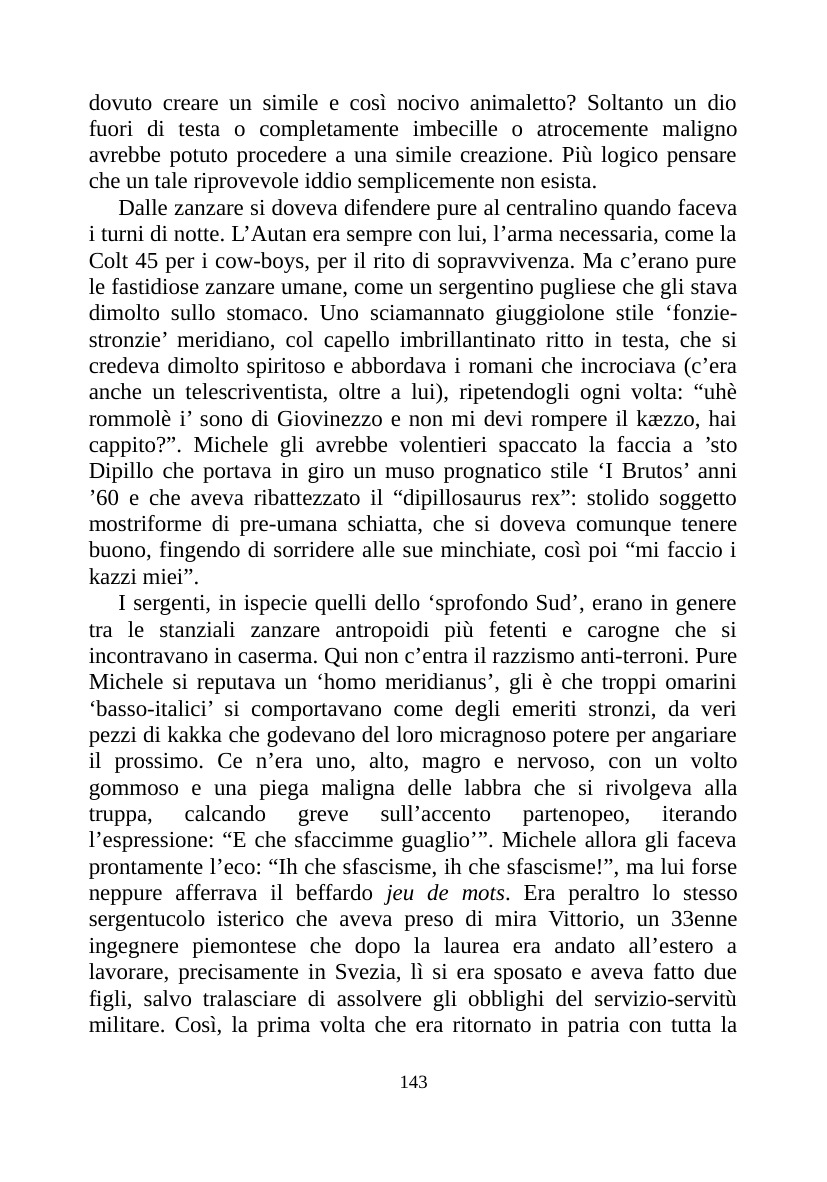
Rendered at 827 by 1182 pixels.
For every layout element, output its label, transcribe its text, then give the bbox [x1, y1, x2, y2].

text Dalle zanzare si doveva difendere pure al centralino quando faceva i turni di notte. L’Autan era sempre con lui, l’arma necessaria, come la Colt 45 per i cow-boys, per il rito di sopravvivenza. Ma c’erano pure le fastidiose zanzare umane, come un sergentino pugliese che gli stava dimolto sullo stomaco. Uno sciamannato giuggiolone stile ‘fonzie-stronzie’ meridiano, col capello imbrillantinato ritto in testa, che si credeva dimolto spiritoso e abbordava i romani che incrociava (c’era anche un telescriventista, oltre a lui), ripetendogli ogni volta: “uhè rommolè i’ sono di Giovinezzo e non mi devi rompere il kæzzo, hai cappito?”. Michele gli avrebbe volentieri spaccato la faccia a ’sto Dipillo che portava in giro un muso prognatico stile ‘I Brutos’ anni ’60 e che aveva ribattezzato il “dipillosaurus rex”: stolido soggetto mostriforme di pre-umana schiatta, che si doveva comunque tenere buono, fingendo di sorridere alle sue minchiate, così poi “mi faccio i kazzi miei”. [88, 194, 738, 589]
text I sergenti, in ispecie quelli dello ‘sprofondo Sud’, erano in genere tra le stanziali zanzare antropoidi più fetenti e carogne che si incontravano in caserma. Qui non c’entra il razzismo anti-terroni. Pure Michele si reputava un ‘homo meridianus’, gli è che troppi omarini ‘basso-italici’ si comportavano come degli emeriti stronzi, da veri pezzi di kakka che godevano del loro micragnoso potere per angariare il prossimo. Ce n’era uno, alto, magro e nervoso, con un volto gommoso e una piega maligna delle labbra che si rivolgeva alla truppa, calcando greve sull’accento partenopeo, iterando l’espressione: “E che sfaccimme guaglio’”. Michele allora gli faceva prontamente l’eco: “Ih che sfascisme, ih che sfascisme!”, ma lui forse neppure afferrava il beffardo jeu de mots. Era peraltro lo stesso sergentucolo isterico che aveva preso di mira Vittorio, un 33enne ingegnere piemontese che dopo la laurea era andato all’estero a lavorare, precisamente in Svezia, lì si era sposato e aveva fatto due figli, salvo tralasciare di assolvere gli obblighi del servizio-servitù militare. Così, la prima volta che era ritornato in patria con tutta la [88, 589, 738, 1037]
text dovuto creare un simile e così nocivo animaletto? Soltanto un dio fuori di testa o completamente imbecille o atrocemente maligno avrebbe potuto procedere a una simile creazione. Più logico pensare che un tale riprovevole iddio semplicemente non esista. [88, 88, 738, 194]
